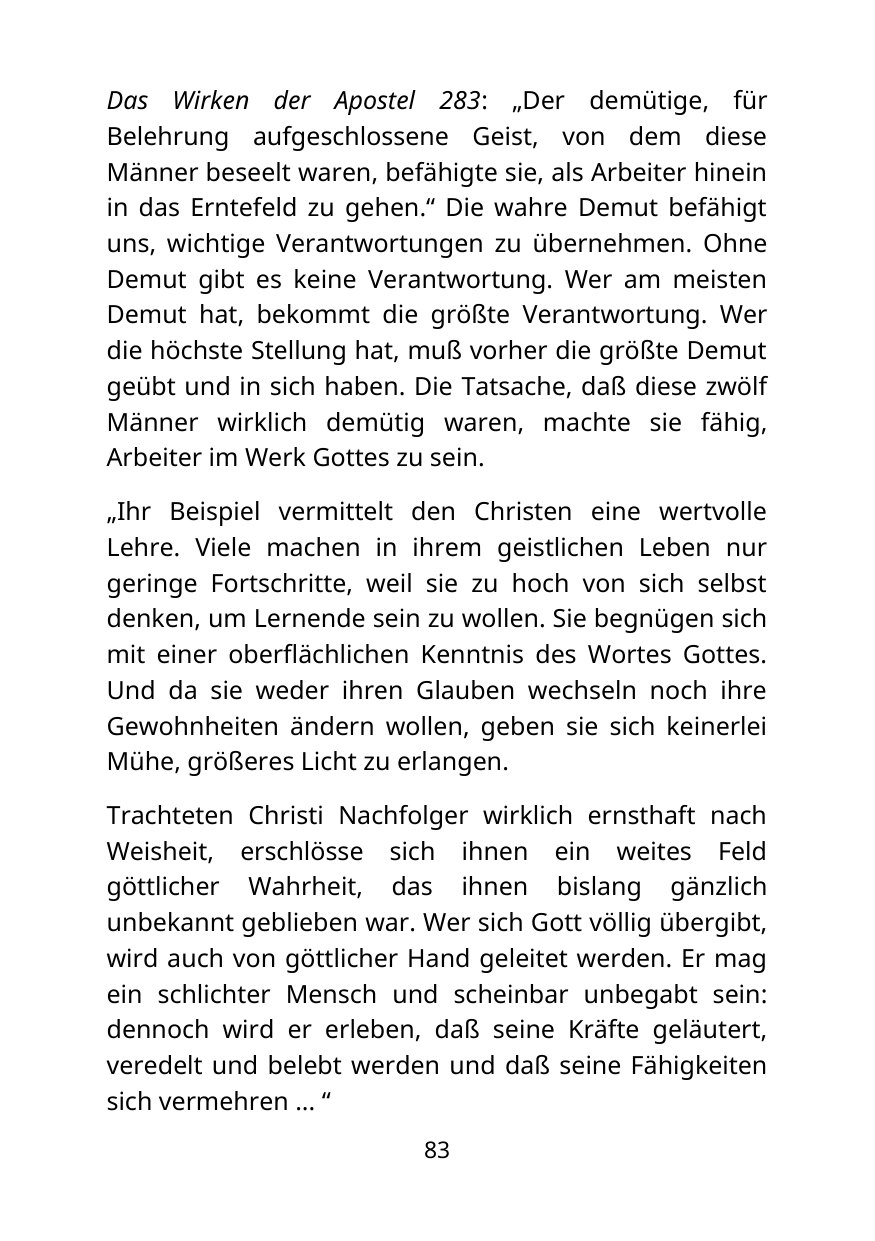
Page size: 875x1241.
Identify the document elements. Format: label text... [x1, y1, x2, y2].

text „Ihr Beispiel vermittelt den Christen eine wertvolle Lehre. Viele machen in ihrem geistlichen Leben nur geringe Fortschritte, weil sie zu hoch von sich selbst denken, um Lernende sein zu wollen. Sie begnügen sich mit einer oberflächlichen Kenntnis des Wortes Gottes. Und da sie weder ihren Glauben wechseln noch ihre Gewohnheiten ändern wollen, geben sie sich keinerlei Mühe, größeres Licht zu erlangen. [106, 494, 768, 778]
text Trachteten Christi Nachfolger wirklich ernsthaft nach Weisheit, erschlösse sich ihnen ein weites Feld göttlicher Wahrheit, das ihnen bislang gänzlich unbekannt geblieben war. Wer sich Gott völlig übergibt, wird auch von göttlicher Hand geleitet werden. Er mag ein schlichter Mensch und scheinbar unbegabt sein: dennoch wird er erleben, daß seine Kräfte geläutert, veredelt und belebt werden und daß seine Fähigkeiten sich vermehren ... “ [106, 798, 768, 1117]
text Das Wirken der Apostel 283: „Der demütige, für Belehrung aufgeschlossene Geist, von dem diese Männer beseelt waren, befähigte sie, als Arbeiter hinein in das Erntefeld zu gehen.“ Die wahre Demut befähigt uns, wichtige Verantwortungen zu übernehmen. Ohne Demut gibt es keine Verantwortung. Wer am meisten Demut hat, bekommt die größte Verantwortung. Wer die höchste Stellung hat, muß vorher die größte Demut geübt und in sich haben. Die Tatsache, daß diese zwölf Männer wirklich demütig waren, machte sie fähig, Arbeiter im Werk Gottes zu sein. [106, 83, 768, 474]
